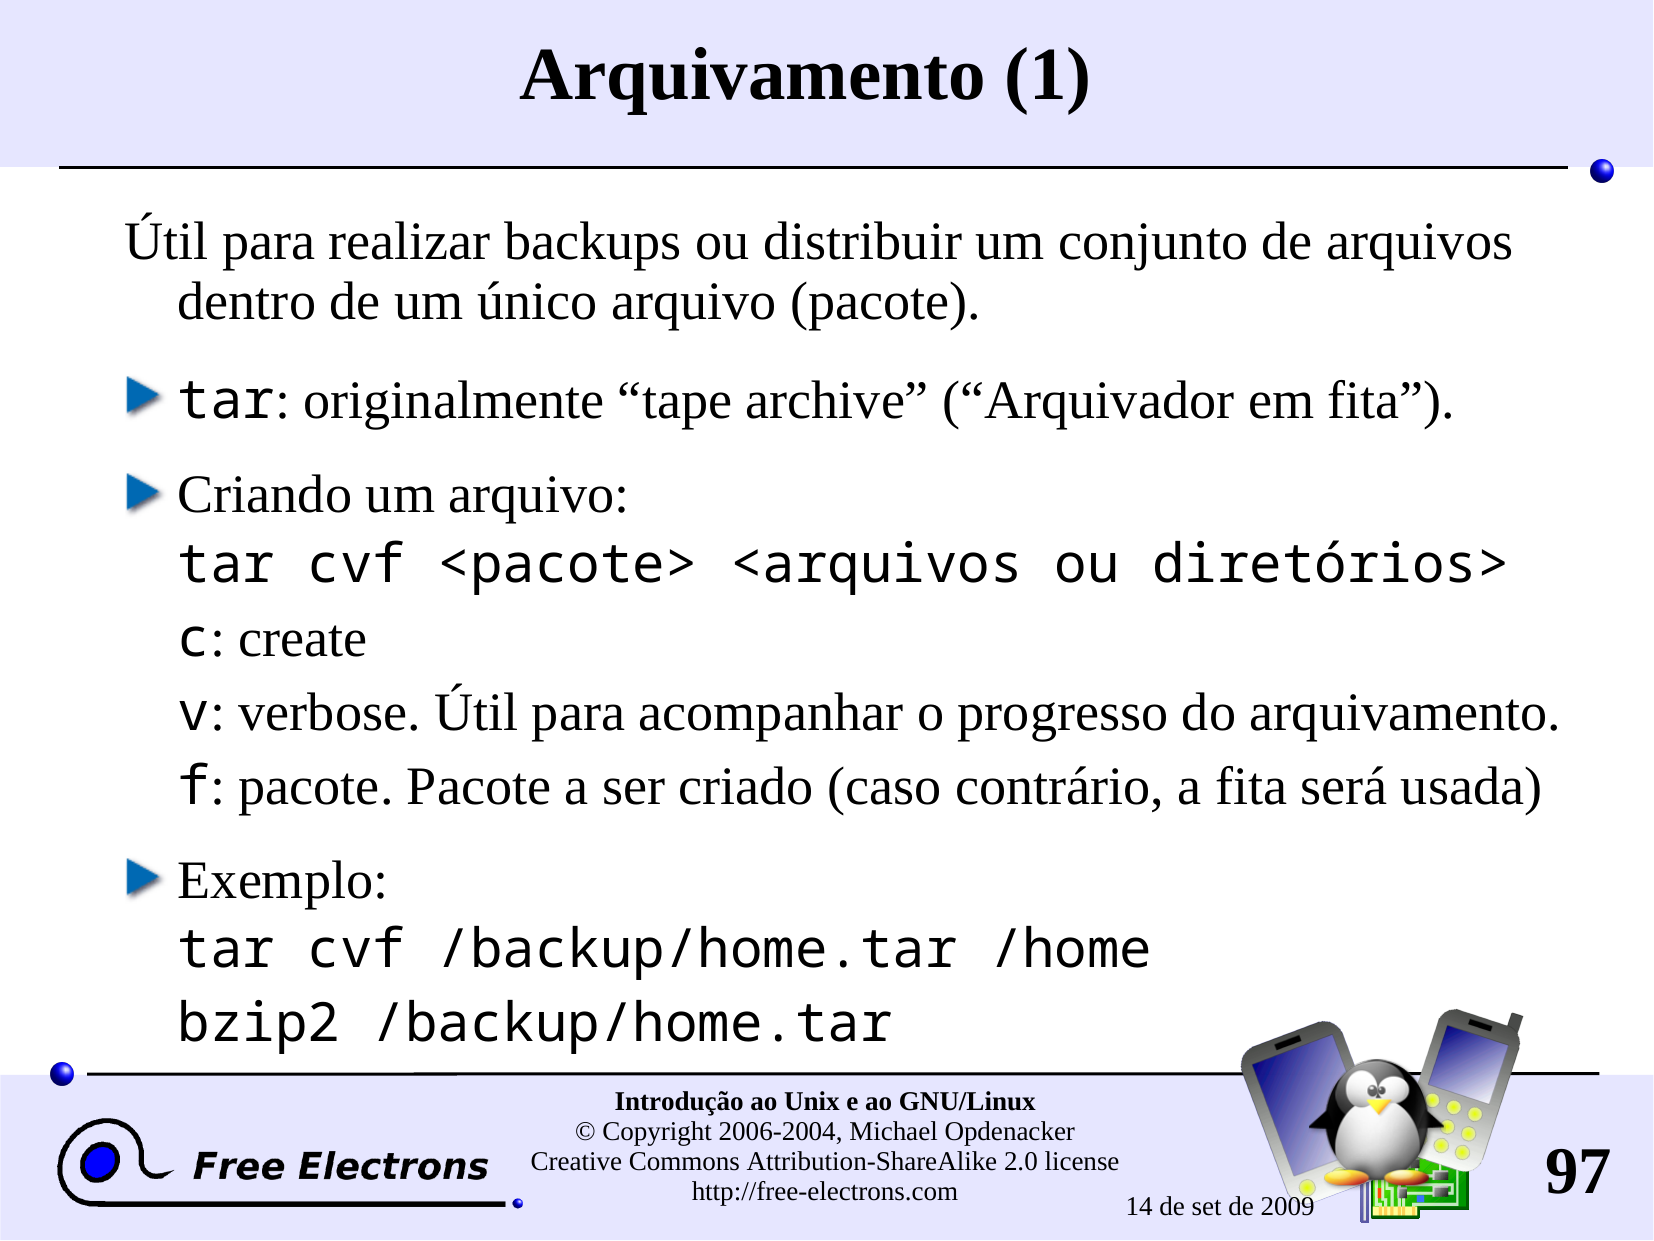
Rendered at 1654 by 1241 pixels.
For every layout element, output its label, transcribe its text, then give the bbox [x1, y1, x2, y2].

title Arquivamento (1) [60, 25, 1551, 124]
picture [1224, 1018, 1537, 1241]
picture [50, 1107, 527, 1216]
list Útil para realizar backups ou distribuir um conjunto de arquivos dentro de um único arquivo (pacote). tar: originalmente “tape archive” (“Arquivador em fita”). Criando um arquivo: tar cvf <pacote> <arquivos ou diretórios> c: create v: verbose. Útil para acompanhar o progresso do arquivamento. f: pacote. Pacote a ser criado (caso contrário, a fita será usada) Exemplo: tar cvf /backup/home.tar /home bzip2 /backup/home.tar [106, 211, 1624, 1018]
picture [1280, 1198, 1284, 1208]
picture [1304, 1198, 1311, 1207]
